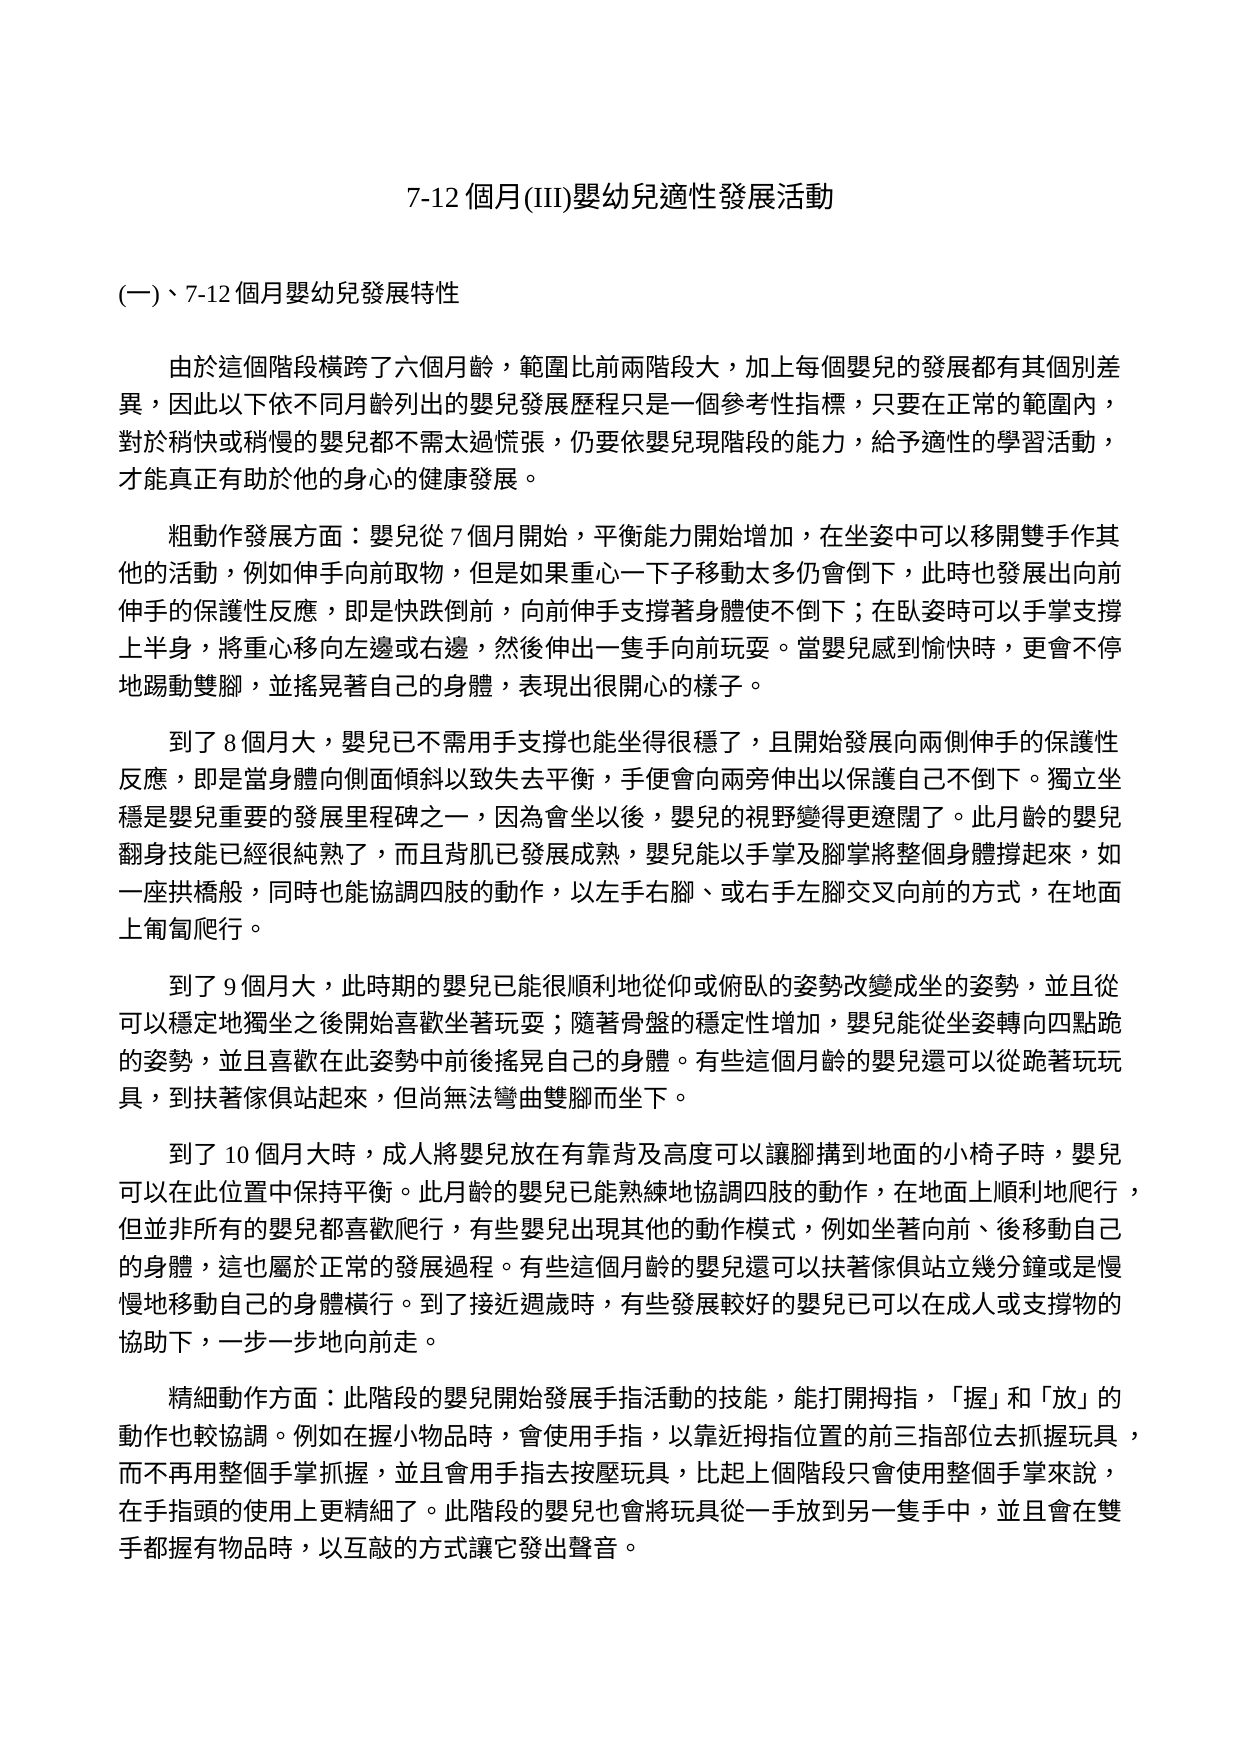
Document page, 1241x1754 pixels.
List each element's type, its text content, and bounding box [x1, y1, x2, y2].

text 到了9個月大，此時期的嬰兒已能很順利地從仰或俯臥的姿勢改變成坐的姿勢，並且從可以穩定地獨坐之後開始喜歡坐著玩耍；隨著骨盤的穩定性增加，嬰兒能從坐姿轉向四點跪的姿勢，並且喜歡在此姿勢中前後搖晃自己的身體。有些這個月齡的嬰兒還可以從跪著玩玩具，到扶著傢俱站起來，但尚無法彎曲雙腳而坐下。 [118, 966, 1122, 1116]
text (一)、7-12個月嬰幼兒發展特性 [118, 272, 1122, 310]
text 到了8個月大，嬰兒已不需用手支撐也能坐得很穩了，且開始發展向兩側伸手的保護性反應，即是當身體向側面傾斜以致失去平衡，手便會向兩旁伸出以保護自己不倒下。獨立坐穩是嬰兒重要的發展里程碑之一，因為會坐以後，嬰兒的視野變得更遼闊了。此月齡的嬰兒翻身技能已經很純熟了，而且背肌已發展成熟，嬰兒能以手掌及腳掌將整個身體撐起來，如一座拱橋般，同時也能協調四肢的動作，以左手右腳、或右手左腳交叉向前的方式，在地面上匍匐爬行。 [118, 722, 1122, 947]
text 到了10個月大時，成人將嬰兒放在有靠背及高度可以讓腳搆到地面的小椅子時，嬰兒可以在此位置中保持平衡。此月齡的嬰兒已能熟練地協調四肢的動作，在地面上順利地爬行，但並非所有的嬰兒都喜歡爬行，有些嬰兒出現其他的動作模式，例如坐著向前、後移動自己的身體，這也屬於正常的發展過程。有些這個月齡的嬰兒還可以扶著傢俱站立幾分鐘或是慢慢地移動自己的身體橫行。到了接近週歲時，有些發展較好的嬰兒已可以在成人或支撐物的協助下，一步一步地向前走。 [118, 1134, 1122, 1359]
text 精細動作方面：此階段的嬰兒開始發展手指活動的技能，能打開拇指，「握」和「放」的動作也較協調。例如在握小物品時，會使用手指，以靠近拇指位置的前三指部位去抓握玩具，而不再用整個手掌抓握，並且會用手指去按壓玩具，比起上個階段只會使用整個手掌來說，在手指頭的使用上更精細了。此階段的嬰兒也會將玩具從一手放到另一隻手中，並且會在雙手都握有物品時，以互敲的方式讓它發出聲音。 [118, 1378, 1122, 1566]
subtitle 7-12個月(III)嬰幼兒適性發展活動 [118, 157, 1122, 232]
text 由於這個階段橫跨了六個月齡，範圍比前兩階段大，加上每個嬰兒的發展都有其個別差異，因此以下依不同月齡列出的嬰兒發展歷程只是一個參考性指標，只要在正常的範圍內，對於稍快或稍慢的嬰兒都不需太過慌張，仍要依嬰兒現階段的能力，給予適性的學習活動，才能真正有助於他的身心的健康發展。 [118, 347, 1122, 497]
text 粗動作發展方面：嬰兒從7個月開始，平衡能力開始增加，在坐姿中可以移開雙手作其他的活動，例如伸手向前取物，但是如果重心一下子移動太多仍會倒下，此時也發展出向前伸手的保護性反應，即是快跌倒前，向前伸手支撐著身體使不倒下；在臥姿時可以手掌支撐上半身，將重心移向左邊或右邊，然後伸出一隻手向前玩耍。當嬰兒感到愉快時，更會不停地踢動雙腳，並搖晃著自己的身體，表現出很開心的樣子。 [118, 516, 1122, 703]
